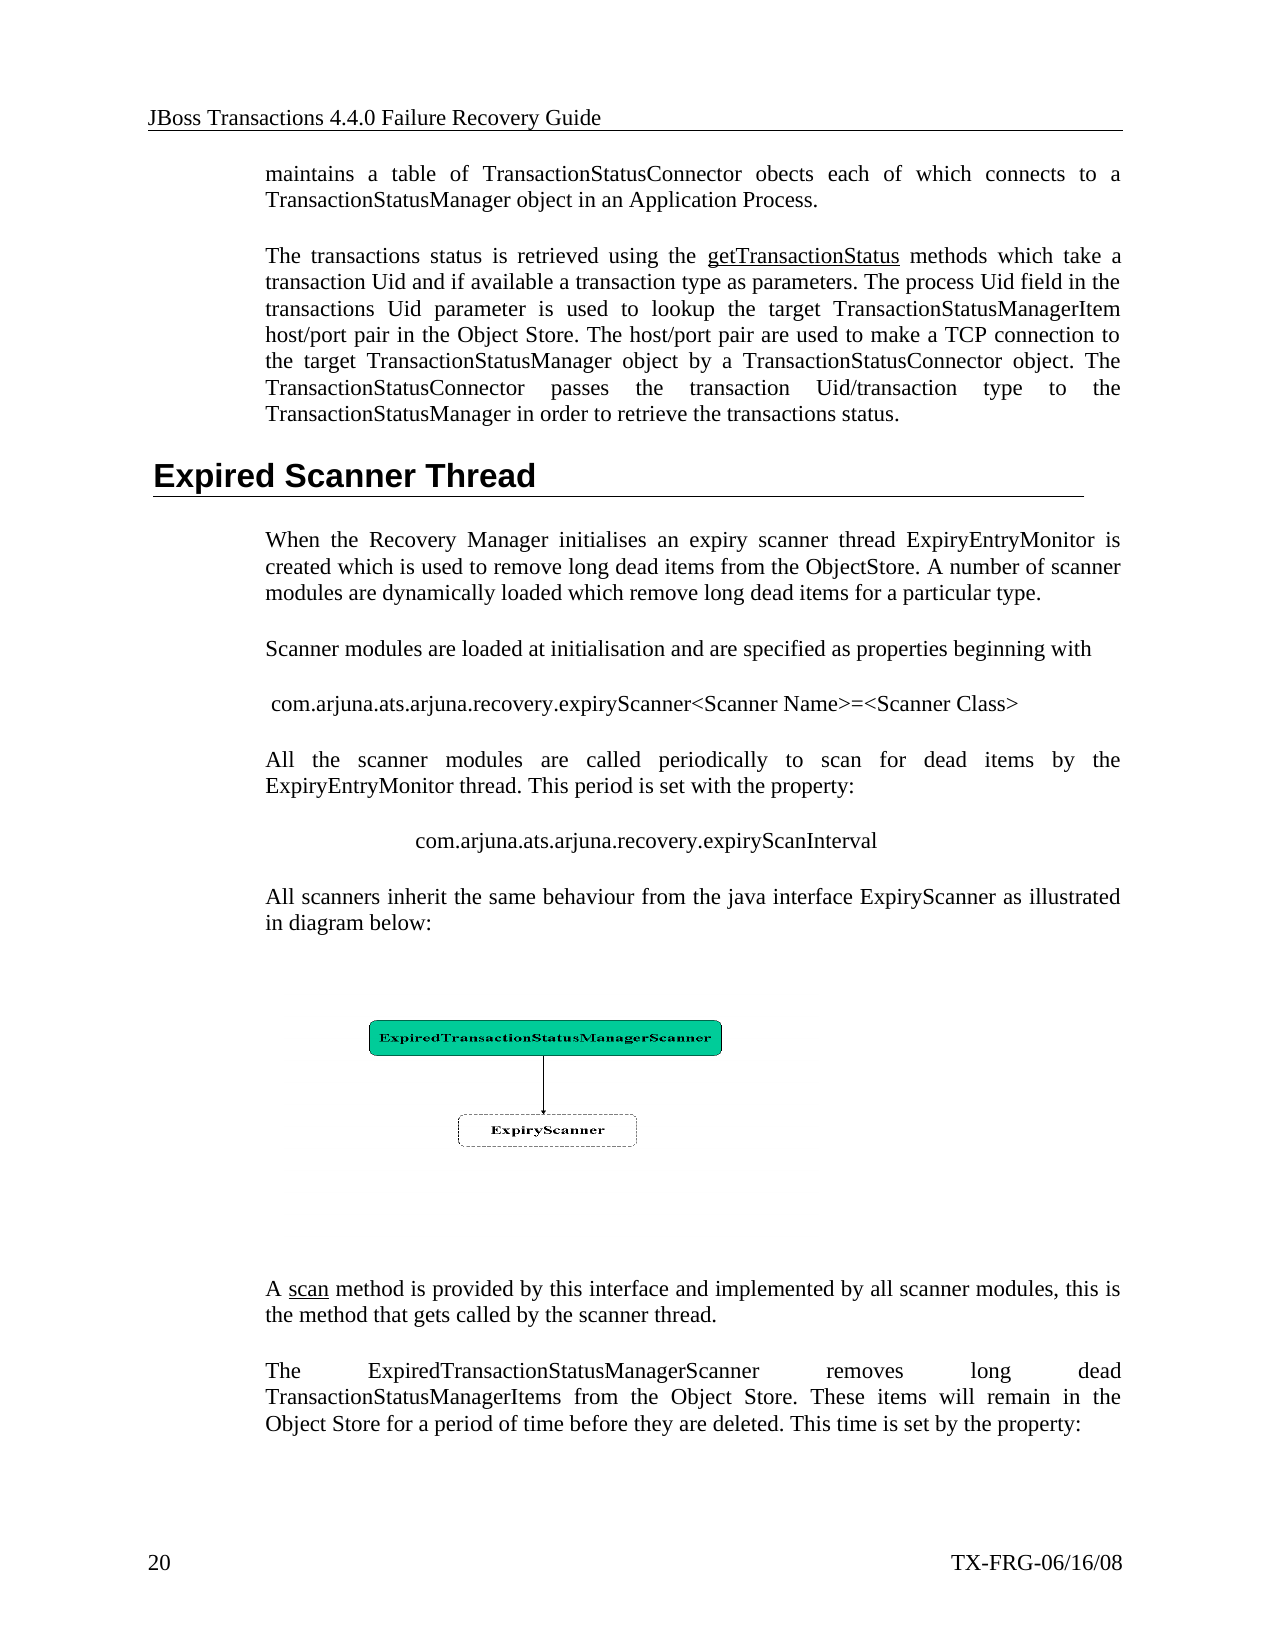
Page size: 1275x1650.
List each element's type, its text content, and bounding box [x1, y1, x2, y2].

text All scanners inherit the same behaviour from the java interface ExpiryScanner as illustrated in diagram below: [265, 883, 1122, 936]
picture [284, 973, 819, 1237]
text All the scanner modules are called periodically to scan for dead items by the ExpiryEntryMonitor thread. This period is set with the property: [265, 746, 1122, 798]
text com.arjuna.ats.arjuna.recovery.expiryScanInterval [265, 827, 1122, 854]
text When the Recovery Manager initialises an expiry scanner thread ExpiryEntryMonitor is created which is used to remove long dead items from the ObjectStore. A number of scanner modules are dynamically loaded which remove long dead items for a particular type. [265, 526, 1122, 605]
text Scanner modules are loaded at initialisation and are specified as properties beginning with [265, 634, 1122, 661]
text A scan method is provided by this interface and implemented by all scanner modules, this is the method that gets called by the scanner thread. [265, 1275, 1122, 1328]
text com.arjuna.ats.arjuna.recovery.expiryScanner<Scanner Name>=<Scanner Class> [265, 690, 1122, 716]
text maintains a table of TransactionStatusConnector obects each of which connects to a TransactionStatusManager object in an Application Process. [265, 160, 1122, 213]
text The ExpiredTransactionStatusManagerScanner removes long dead TransactionStatusManagerItems from the Object Store. These items will remain in the Object Store for a period of time before they are deleted. This time is set by the property: [265, 1357, 1122, 1436]
subtitle Expired Scanner Thread [153, 456, 1084, 496]
text The transactions status is retrieved using the getTransactionStatus methods which take a transaction Uid and if available a transaction type as parameters. The process Uid field in the transactions Uid parameter is used to lookup the target TransactionStatusManagerItem host/port pair in the Object Store. The host/port pair are used to make a TCP connection to the target TransactionStatusManager object by a TransactionStatusConnector object. The TransactionStatusConnector passes the transaction Uid/transaction type to the TransactionStatusManager in order to retrieve the transactions status. [265, 242, 1122, 426]
